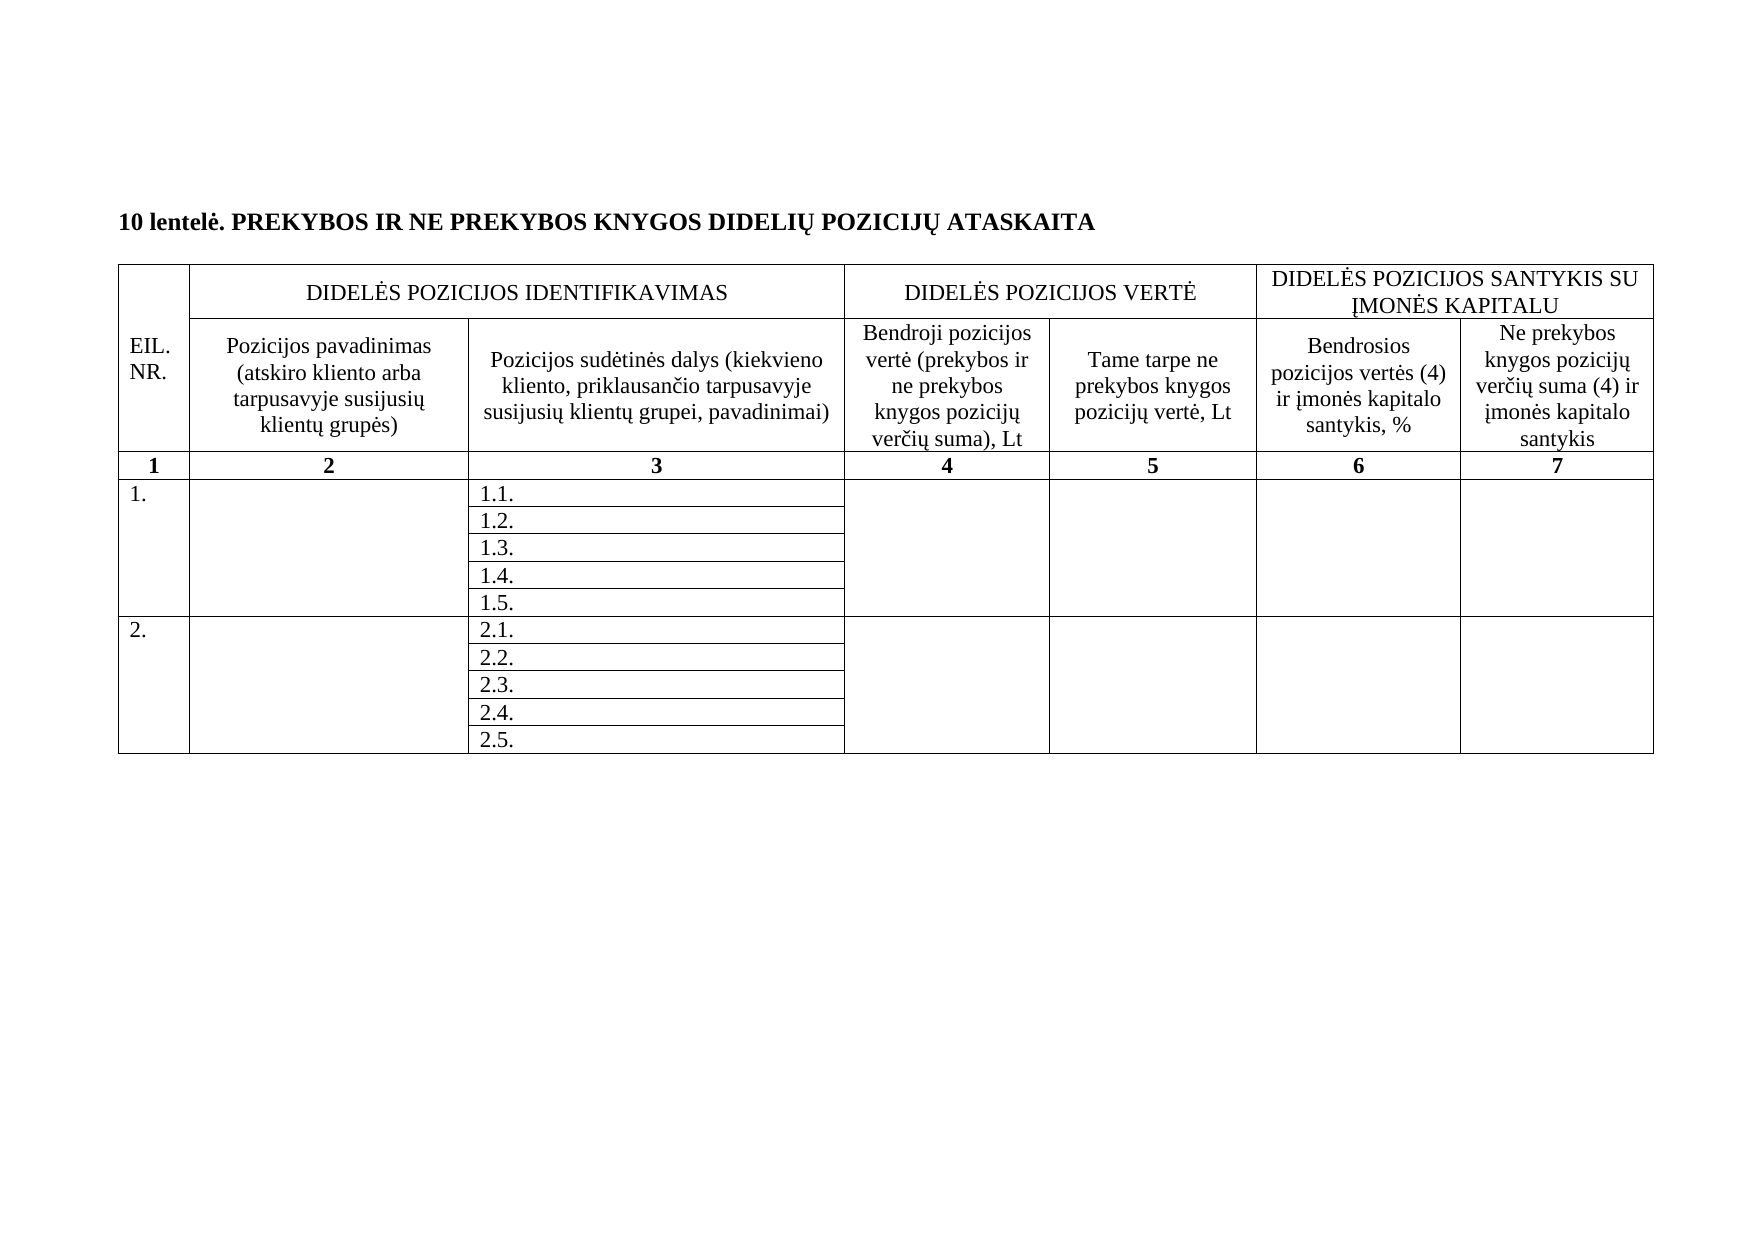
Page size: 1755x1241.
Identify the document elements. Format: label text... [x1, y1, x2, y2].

table_cell [190, 617, 468, 752]
table_cell Ne prekybos knygos pozicijų verčių suma (4) ir įmonės kapitalo santykis [1461, 319, 1653, 451]
table_header DIDELĖS POZICIJOS VERTĖ [845, 265, 1256, 318]
table_cell 1.2. [469, 507, 844, 533]
table_cell 1 [119, 452, 189, 478]
table_header EIL. NR. [119, 265, 189, 451]
table_cell [1461, 617, 1653, 752]
table_cell 5 [1050, 452, 1256, 478]
table_cell [1050, 617, 1256, 752]
table_cell 2.1. [469, 617, 844, 643]
table_cell 6 [1257, 452, 1460, 478]
table_header DIDELĖS POZICIJOS IDENTIFIKAVIMAS [190, 265, 844, 318]
table_cell Bendroji pozicijos vertė (prekybos ir ne prekybos knygos pozicijų verčių suma), Lt [845, 319, 1049, 451]
table_cell [845, 617, 1049, 752]
table_cell 1. [119, 480, 189, 616]
table_cell Pozicijos sudėtinės dalys (kiekvieno kliento, priklausančio tarpusavyje susijusių klientų grupei, pavadinimai) [469, 319, 844, 451]
table_cell 1.5. [469, 589, 844, 616]
table_cell [1257, 617, 1460, 752]
table_cell 2.5. [469, 726, 844, 752]
table_cell 2 [190, 452, 468, 478]
table_cell Pozicijos pavadinimas (atskiro kliento arba tarpusavyje susijusių klientų grupės) [190, 319, 468, 451]
table_cell 7 [1461, 452, 1653, 478]
table_cell [190, 480, 468, 616]
table_cell 1.3. [469, 534, 844, 561]
table_cell 3 [469, 452, 844, 478]
table_cell 2.4. [469, 699, 844, 725]
text 10 lentelė. PREKYBOS IR NE PREKYBOS KNYGOS DIDELIŲ POZICIJŲ ATASKAITA [118, 207, 1636, 235]
table_cell 2. [119, 617, 189, 752]
table_header DIDELĖS POZICIJOS SANTYKIS SU ĮMONĖS KAPITALU [1257, 265, 1653, 318]
table_cell 2.3. [469, 671, 844, 698]
table_cell 1.4. [469, 562, 844, 588]
table_cell [1050, 480, 1256, 616]
table_cell [1461, 480, 1653, 616]
table_cell Tame tarpe ne prekybos knygos pozicijų vertė, Lt [1050, 319, 1256, 451]
table_cell [845, 480, 1049, 616]
table_cell 2.2. [469, 644, 844, 670]
table_cell 1.1. [469, 480, 844, 506]
table_cell [1257, 480, 1460, 616]
table_cell Bendrosios pozicijos vertės (4) ir įmonės kapitalo santykis, % [1257, 319, 1460, 451]
table_cell 4 [845, 452, 1049, 478]
